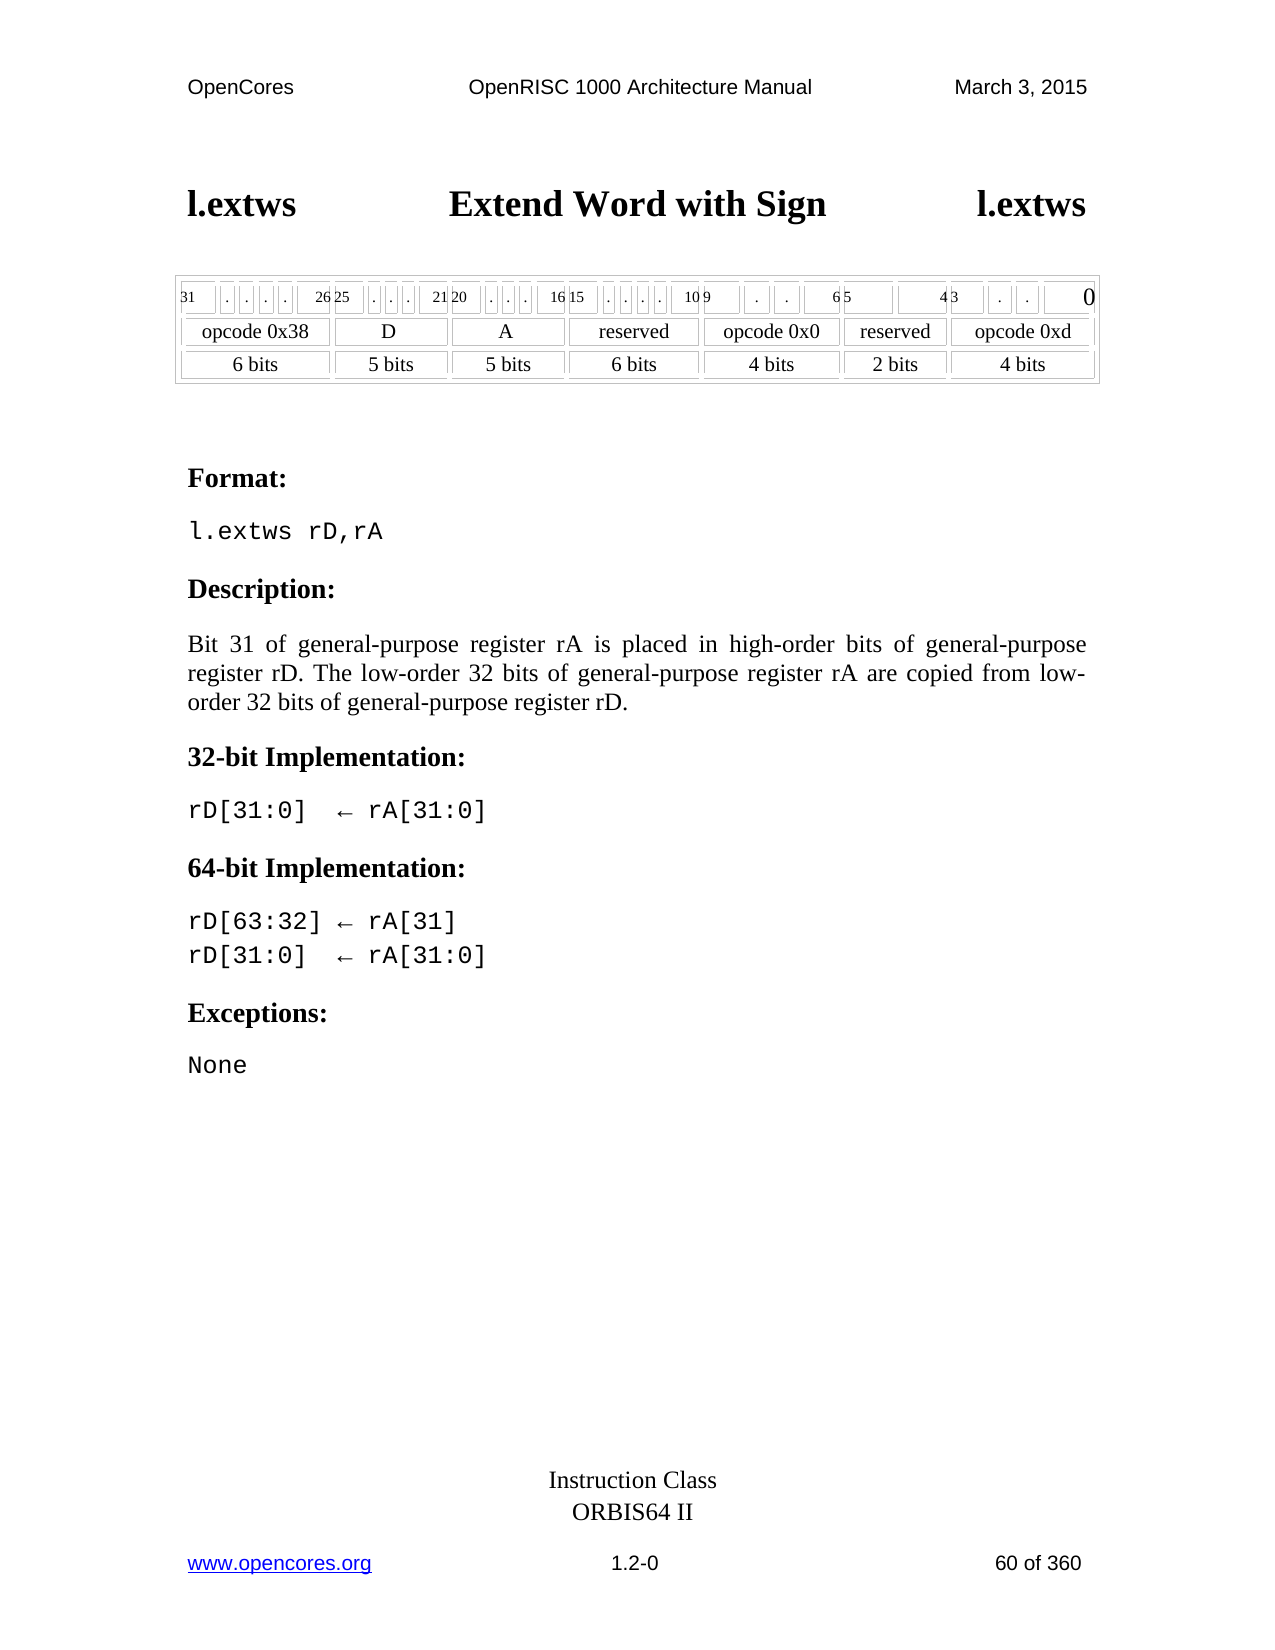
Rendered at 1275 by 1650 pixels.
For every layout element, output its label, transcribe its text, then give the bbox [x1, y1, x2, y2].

text 64-bit Implementation: [187, 851, 1087, 883]
text None [187, 1053, 1087, 1081]
text 32-bit Implementation: [187, 740, 1087, 773]
text Exceptions: [187, 996, 1087, 1028]
text Format: [187, 461, 1087, 493]
text l.extws rD,rA [187, 518, 1087, 547]
text rD[31:0] ← rA[31:0] [187, 798, 1087, 826]
text rD[63:32] ← rA[31] rD[31:0] ← rA[31:0] [187, 908, 1087, 971]
text Bit 31 of general-purpose register rA is placed in high-order bits of general-purpose register rD. The low-order 32 bits of general-purpose register rA are copied from low-order 32 bits of general-purpose register rD. [187, 629, 1087, 715]
text Description: [187, 572, 1087, 604]
